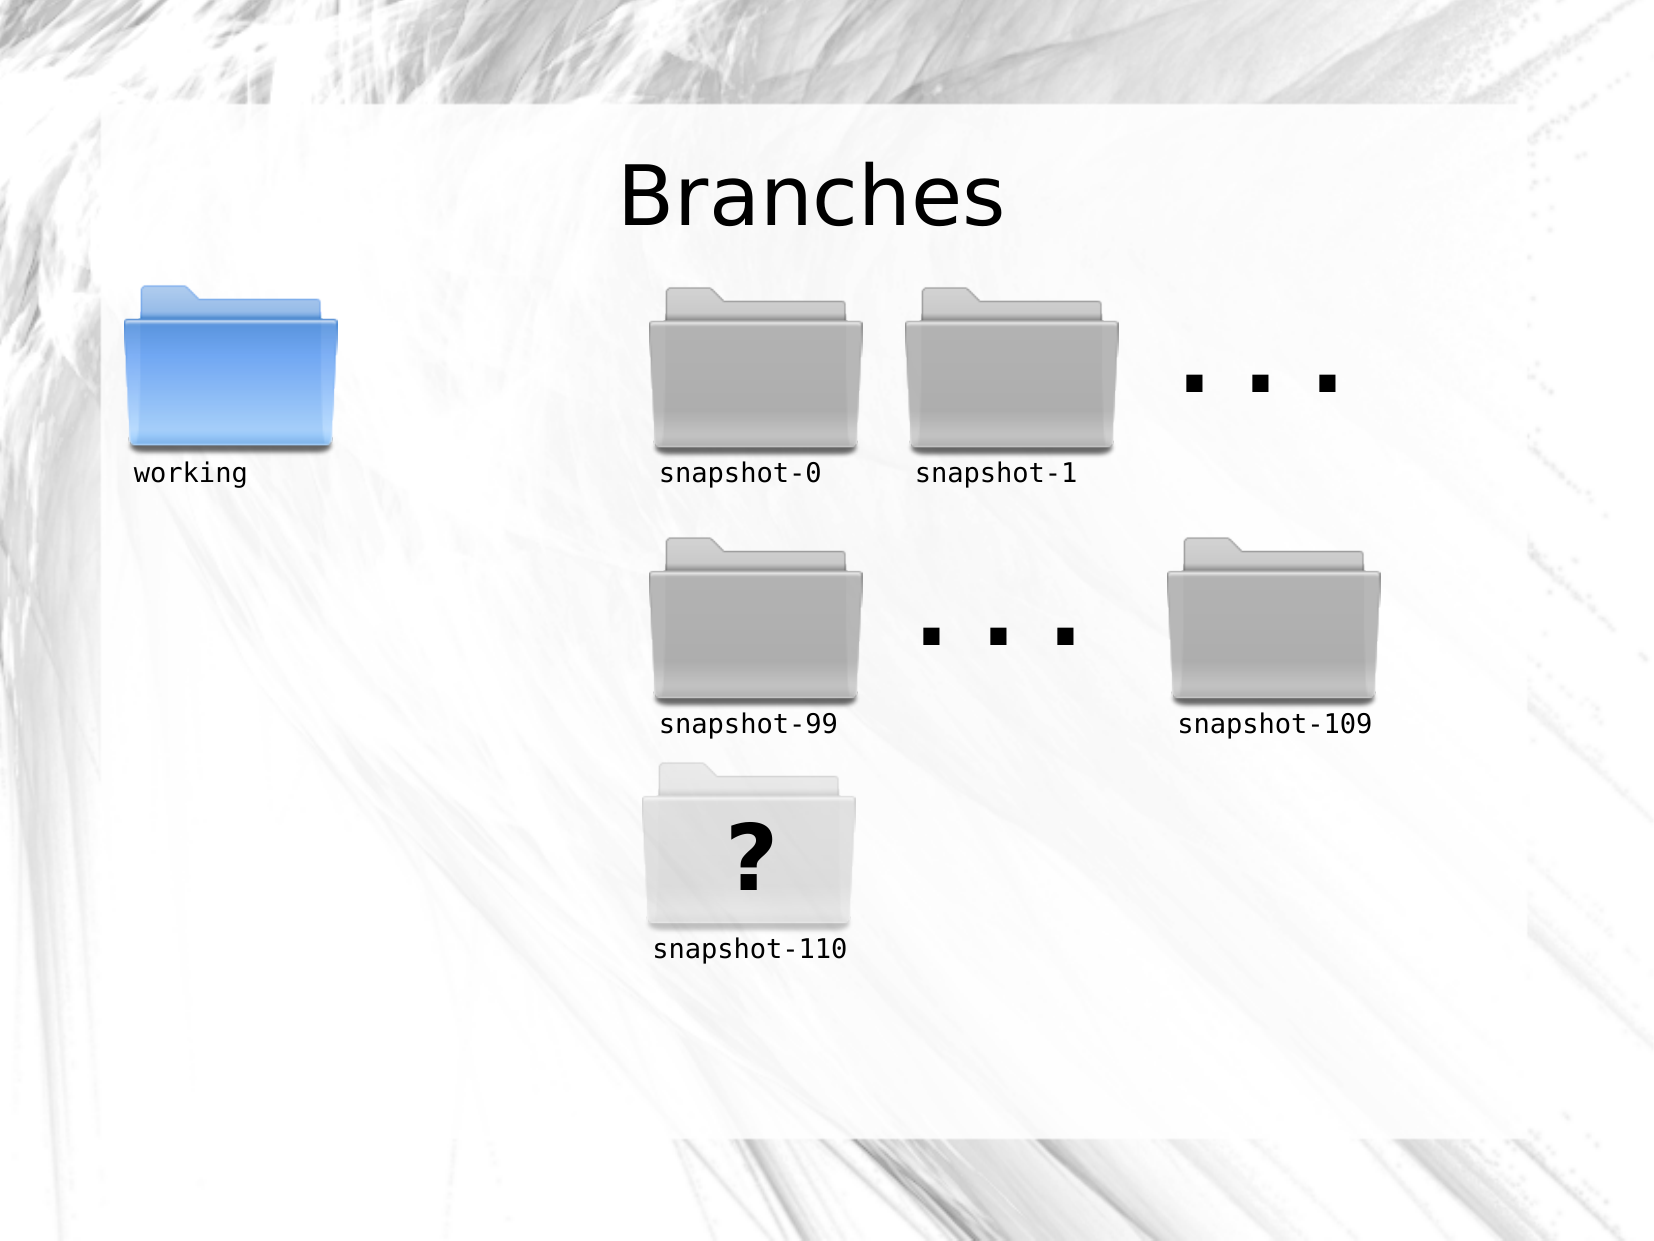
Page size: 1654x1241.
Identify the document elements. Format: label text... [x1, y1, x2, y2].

title Branches [118, 112, 1506, 281]
picture [0, 0, 1654, 1241]
text_box ? [710, 797, 794, 995]
text_box working [119, 450, 263, 497]
text_box snapshot-110 [794, 925, 863, 972]
text_box snapshot-0 [644, 450, 837, 497]
text_box snapshot-110 [637, 925, 710, 972]
text_box . . . [1162, 300, 1361, 497]
text_box snapshot-1 [900, 450, 1093, 497]
text_box . . . [900, 553, 1098, 751]
text_box snapshot-99 [644, 700, 853, 747]
text_box snapshot-109 [1162, 700, 1388, 747]
